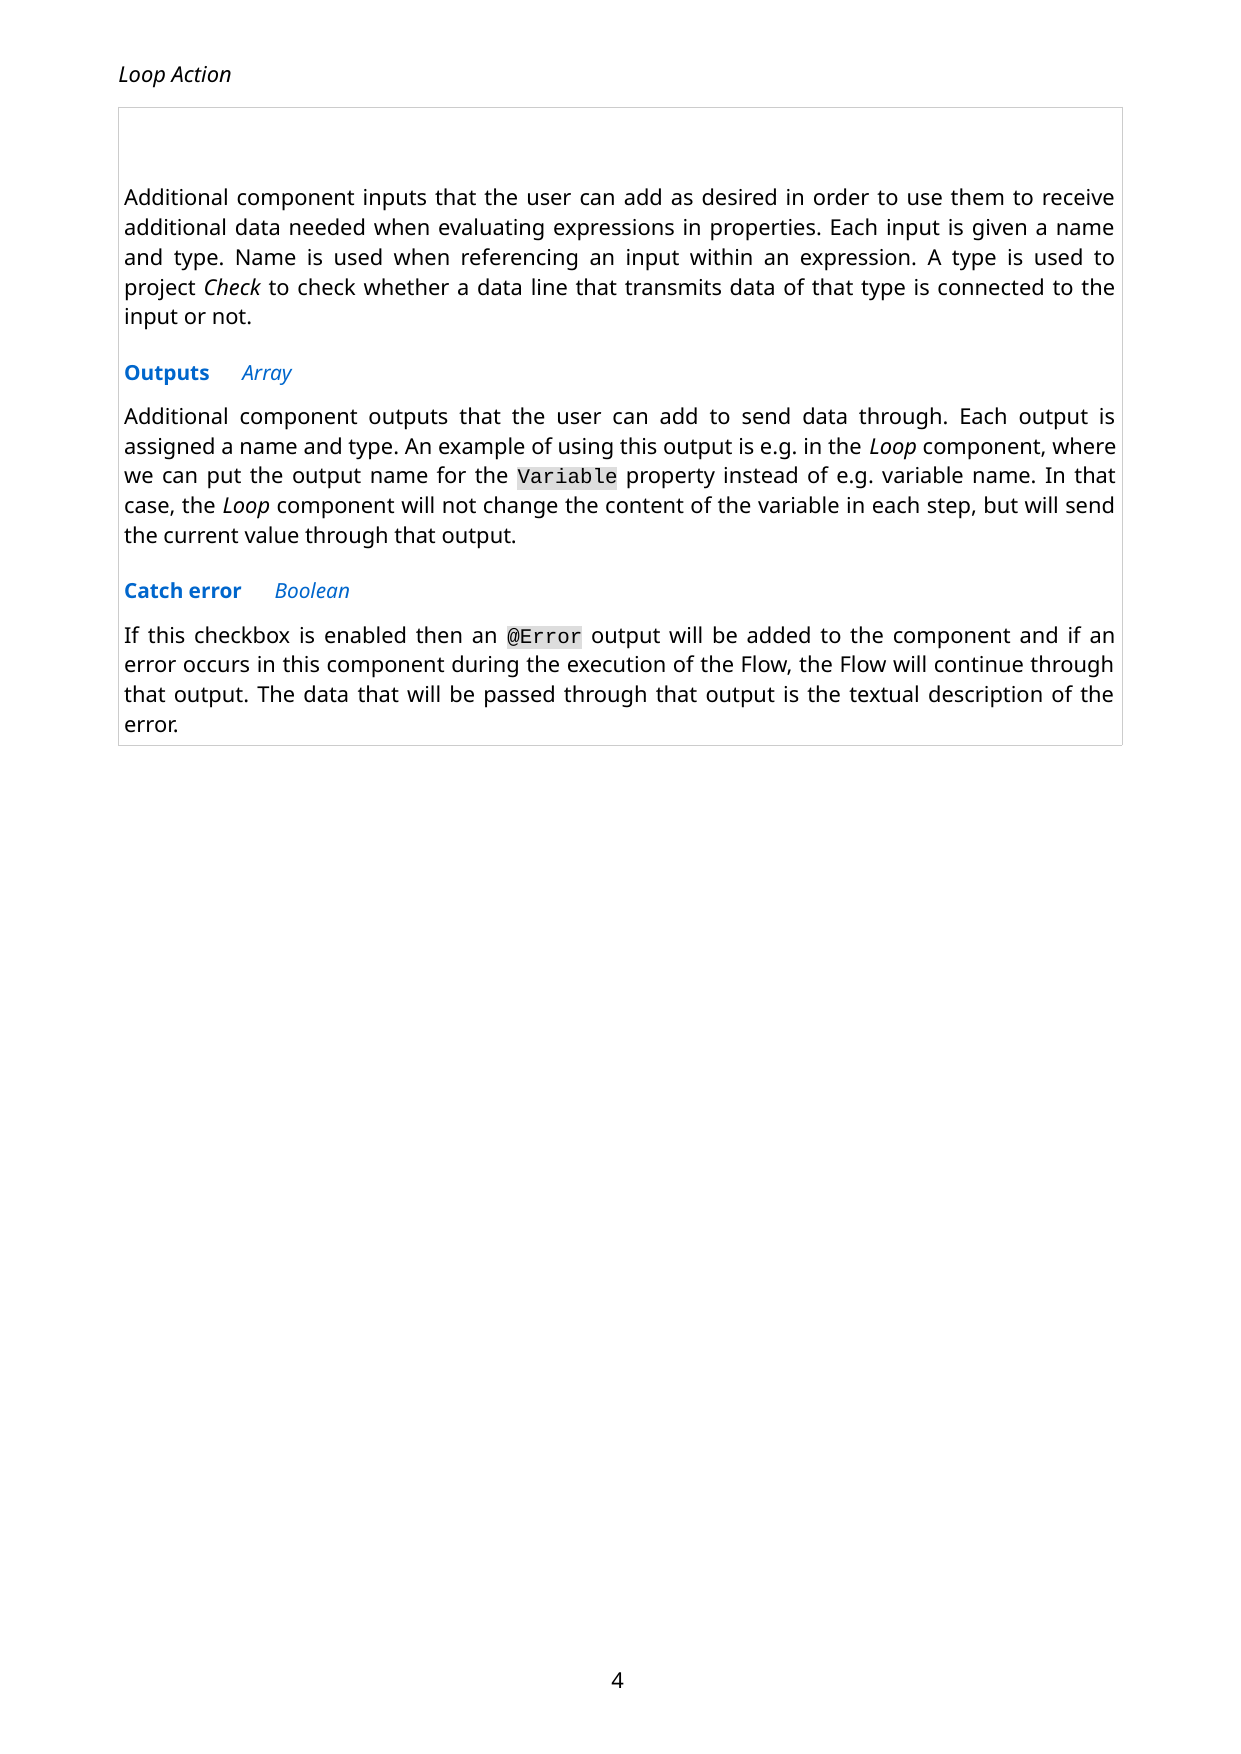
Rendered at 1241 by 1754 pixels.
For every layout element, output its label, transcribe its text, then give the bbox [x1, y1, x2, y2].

table_cell Additional component inputs that the user can add as desired in order to use them to receive additional data needed when evaluating expressions in properties. Each input is given a name and type. Name is used when referencing an input within an expression. A type is used to project Check to check whether a data line that transmits data of that type is connected to the input or not. Outputs Array Additional component outputs that the user can add to send data through. Each output is assigned a name and type. An example of using this output is e.g. in the Loop component, where we can put the output name for the Variable property instead of e.g. variable name. In that case, the Loop component will not change the content of the variable in each step, but will send the current value through that output. Catch error Boolean If this checkbox is enabled then an @Error output will be added to the component and if an error occurs in this component during the execution of the Flow, the Flow will continue through that output. The data that will be passed through that output is the textual description of the error. [119, 108, 1122, 744]
